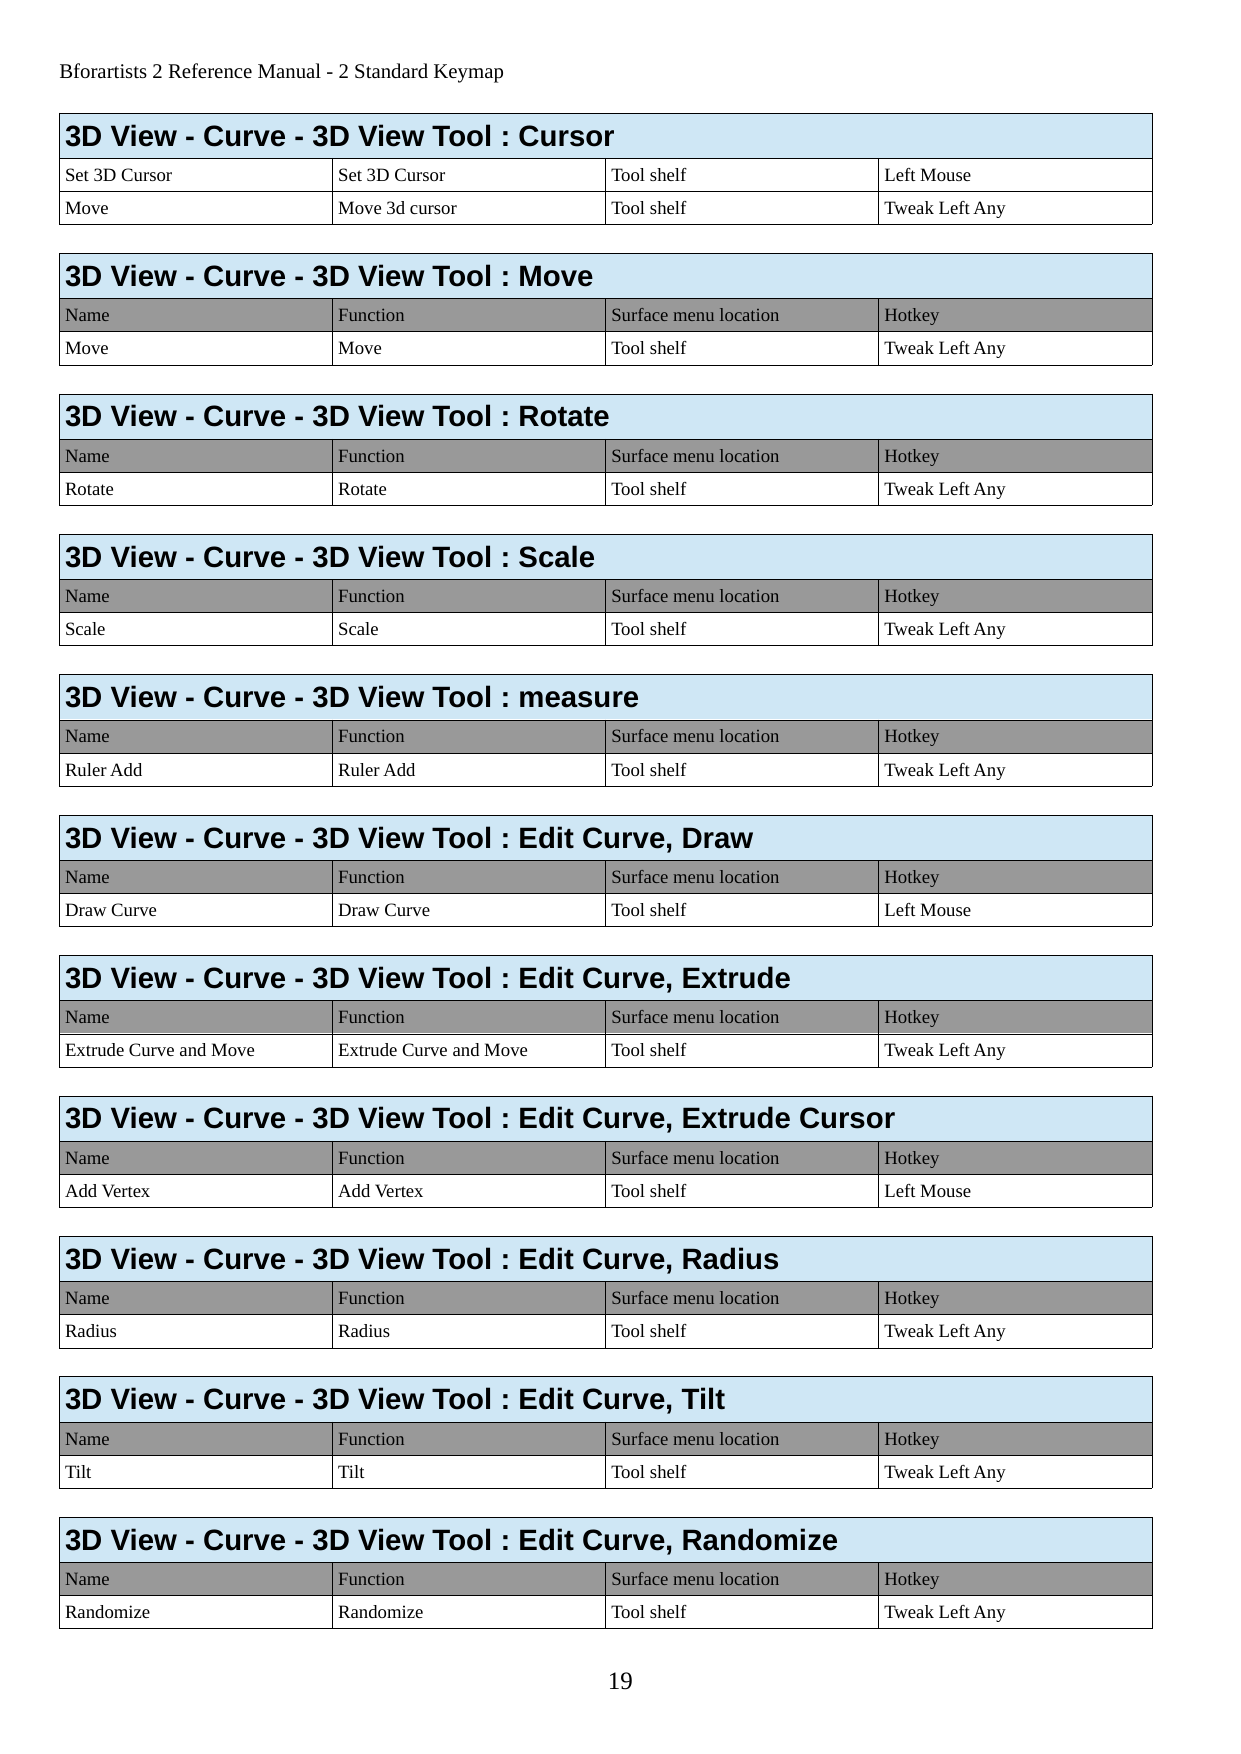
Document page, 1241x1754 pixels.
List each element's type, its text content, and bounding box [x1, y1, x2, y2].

table_cell Move [60, 332, 332, 364]
table_cell Surface menu location [606, 1563, 878, 1595]
table_cell Move [333, 332, 605, 364]
table_cell Surface menu location [606, 1423, 878, 1455]
table_cell Tool shelf [606, 1175, 878, 1207]
table_cell Surface menu location [606, 440, 878, 472]
table_cell Randomize [60, 1596, 332, 1628]
table_cell Tool shelf [606, 1596, 878, 1628]
table_cell Tool shelf [606, 894, 878, 926]
table_cell Tool shelf [606, 1456, 878, 1488]
table_cell Tilt [333, 1456, 605, 1488]
table_cell Add Vertex [60, 1175, 332, 1207]
table_cell Hotkey [879, 861, 1152, 893]
table_cell Tweak Left Any [879, 1456, 1152, 1488]
table_cell Left Mouse [879, 159, 1152, 191]
table_cell Name [60, 861, 332, 893]
table_cell Hotkey [879, 1282, 1152, 1314]
table_cell Draw Curve [333, 894, 605, 926]
table_cell Set 3D Cursor [60, 159, 332, 191]
table_cell Tweak Left Any [879, 613, 1152, 645]
table_header 3D View - Curve - 3D View Tool : Edit Curve, Extrude [60, 956, 1152, 1000]
table_cell Randomize [333, 1596, 605, 1628]
table_cell Tool shelf [606, 159, 878, 191]
table_cell Move [60, 192, 332, 224]
table_cell Hotkey [879, 440, 1152, 472]
table_cell Tool shelf [606, 192, 878, 224]
table_cell Hotkey [879, 1423, 1152, 1455]
table_cell Name [60, 440, 332, 472]
table_cell Ruler Add [333, 754, 605, 786]
table_cell Tool shelf [606, 1315, 878, 1347]
table_header 3D View - Curve - 3D View Tool : Cursor [60, 114, 1152, 158]
table_cell Surface menu location [606, 1282, 878, 1314]
table_cell Tweak Left Any [879, 332, 1152, 364]
table_cell Radius [60, 1315, 332, 1347]
table_cell Name [60, 1001, 332, 1033]
table_cell Name [60, 299, 332, 331]
table_cell Function [333, 440, 605, 472]
table_header 3D View - Curve - 3D View Tool : Edit Curve, Randomize [60, 1518, 1152, 1562]
table_cell Function [333, 1423, 605, 1455]
table_cell Hotkey [879, 1563, 1152, 1595]
table_cell Left Mouse [879, 894, 1152, 926]
table_cell Draw Curve [60, 894, 332, 926]
table_cell Extrude Curve and Move [333, 1035, 605, 1067]
table_cell Name [60, 1142, 332, 1174]
table_cell Left Mouse [879, 1175, 1152, 1207]
table_cell Function [333, 721, 605, 753]
table_cell Tilt [60, 1456, 332, 1488]
table_cell Function [333, 1282, 605, 1314]
table_cell Ruler Add [60, 754, 332, 786]
table_cell Tool shelf [606, 613, 878, 645]
table_cell Name [60, 1563, 332, 1595]
table_cell Hotkey [879, 580, 1152, 612]
table_cell Surface menu location [606, 299, 878, 331]
table_cell Tweak Left Any [879, 1315, 1152, 1347]
table_cell Tool shelf [606, 754, 878, 786]
table_cell Function [333, 1563, 605, 1595]
table_cell Surface menu location [606, 580, 878, 612]
table_header 3D View - Curve - 3D View Tool : Edit Curve, Extrude Cursor [60, 1097, 1152, 1141]
table_cell Scale [333, 613, 605, 645]
table_cell Hotkey [879, 299, 1152, 331]
table_cell Name [60, 1423, 332, 1455]
table_cell Scale [60, 613, 332, 645]
table_cell Tweak Left Any [879, 754, 1152, 786]
table_header 3D View - Curve - 3D View Tool : measure [60, 675, 1152, 719]
table_cell Hotkey [879, 721, 1152, 753]
table_cell Tool shelf [606, 1035, 878, 1067]
table_cell Tweak Left Any [879, 192, 1152, 224]
table_cell Function [333, 861, 605, 893]
table_cell Set 3D Cursor [333, 159, 605, 191]
table_cell Rotate [333, 473, 605, 505]
table_cell Surface menu location [606, 1001, 878, 1033]
table_cell Function [333, 1142, 605, 1174]
table_cell Tweak Left Any [879, 473, 1152, 505]
table_cell Function [333, 299, 605, 331]
table_cell Tweak Left Any [879, 1596, 1152, 1628]
table_header 3D View - Curve - 3D View Tool : Rotate [60, 395, 1152, 439]
table_header 3D View - Curve - 3D View Tool : Edit Curve, Radius [60, 1237, 1152, 1281]
table_cell Rotate [60, 473, 332, 505]
table_cell Add Vertex [333, 1175, 605, 1207]
table_header 3D View - Curve - 3D View Tool : Edit Curve, Draw [60, 816, 1152, 860]
table_cell Tool shelf [606, 473, 878, 505]
table_header 3D View - Curve - 3D View Tool : Scale [60, 535, 1152, 579]
table_cell Tool shelf [606, 332, 878, 364]
table_cell Name [60, 580, 332, 612]
table_cell Surface menu location [606, 721, 878, 753]
table_cell Name [60, 1282, 332, 1314]
table_cell Hotkey [879, 1142, 1152, 1174]
table_cell Surface menu location [606, 1142, 878, 1174]
table_cell Function [333, 1001, 605, 1033]
table_cell Name [60, 721, 332, 753]
table_cell Radius [333, 1315, 605, 1347]
table_cell Extrude Curve and Move [60, 1035, 332, 1067]
table_header 3D View - Curve - 3D View Tool : Edit Curve, Tilt [60, 1377, 1152, 1422]
table_cell Surface menu location [606, 861, 878, 893]
table_cell Function [333, 580, 605, 612]
table_header 3D View - Curve - 3D View Tool : Move [60, 254, 1152, 298]
table_cell Tweak Left Any [879, 1035, 1152, 1067]
table_cell Hotkey [879, 1001, 1152, 1033]
table_cell Move 3d cursor [333, 192, 605, 224]
